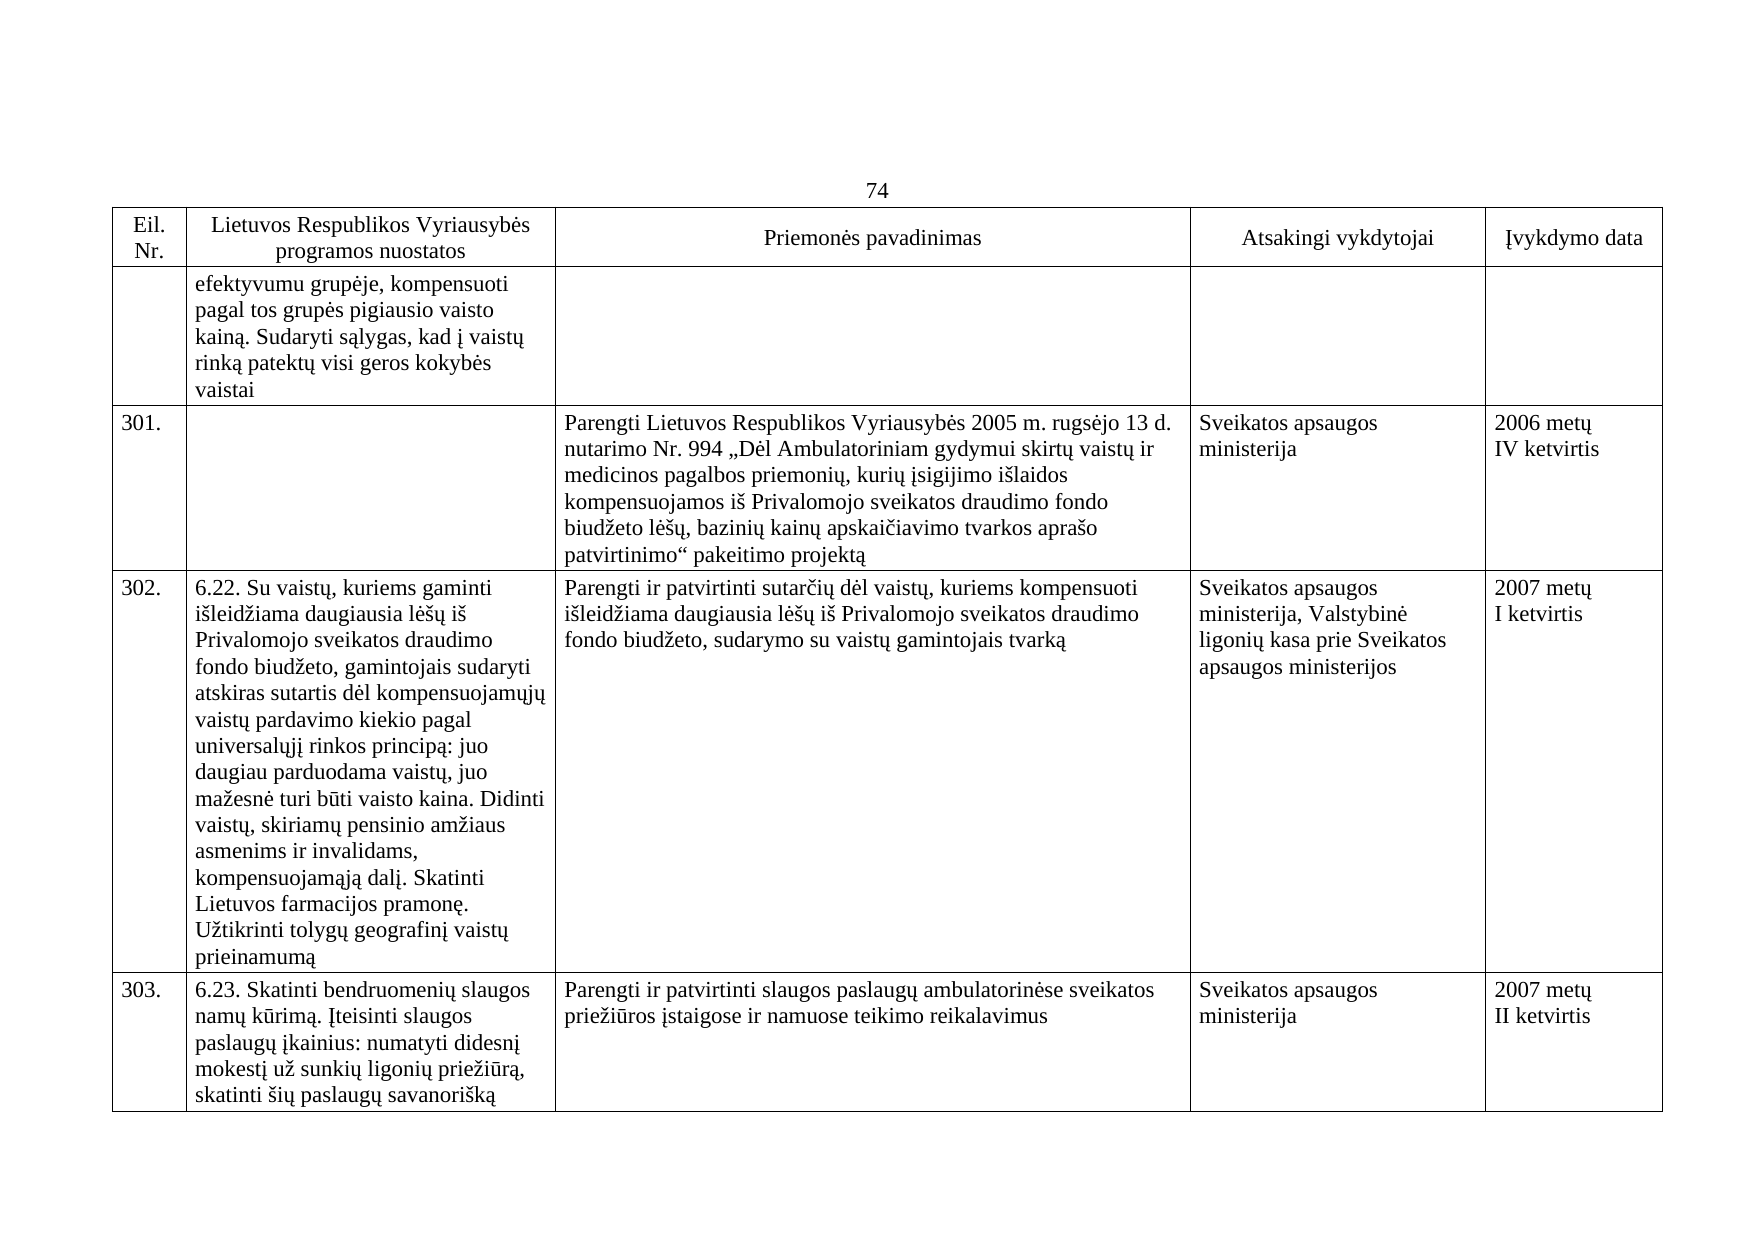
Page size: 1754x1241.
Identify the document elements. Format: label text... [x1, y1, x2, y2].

table_cell 2007 metų II ketvirtis [1486, 973, 1662, 1111]
table_cell 6.22. Su vaistų, kuriems gaminti išleidžiama daugiausia lėšų iš Privalomojo sveikatos draudimo fondo biudžeto, gamintojais sudaryti atskiras sutartis dėl kompensuojamųjų vaistų pardavimo kiekio pagal universalųjį rinkos principą: juo daugiau parduodama vaistų, juo mažesnė turi būti vaisto kaina. Didinti vaistų, skiriamų pensinio amžiaus asmenims ir invalidams, kompensuojamąją dalį. Skatinti Lietuvos farmacijos pramonę. Užtikrinti tolygų geografinį vaistų prieinamumą [187, 571, 555, 972]
table_header Priemonės pavadinimas [556, 208, 1190, 266]
table_cell [1191, 267, 1485, 405]
table_cell [113, 267, 186, 405]
table_cell 302. [113, 571, 186, 972]
table_cell 6.23. Skatinti bendruomenių slaugos namų kūrimą. Įteisinti slaugos paslaugų įkainius: numatyti didesnį mokestį už sunkių ligonių priežiūrą, skatinti šių paslaugų savanorišką [187, 973, 555, 1111]
table_cell 2007 metų I ketvirtis [1486, 571, 1662, 972]
table_cell 301. [113, 406, 186, 570]
table_cell [187, 406, 555, 570]
table_header Atsakingi vykdytojai [1191, 208, 1485, 266]
table_header Lietuvos Respublikos Vyriausybės programos nuostatos [187, 208, 555, 266]
table_cell Sveikatos apsaugos ministerija, Valstybinė ligonių kasa prie Sveikatos apsaugos ministerijos [1191, 571, 1485, 972]
table_cell Parengti ir patvirtinti slaugos paslaugų ambulatorinėse sveikatos priežiūros įstaigose ir namuose teikimo reikalavimus [556, 973, 1190, 1111]
table_header Įvykdymo data [1486, 208, 1662, 266]
table_cell Parengti Lietuvos Respublikos Vyriausybės 2005 m. rugsėjo 13 d. nutarimo Nr. 994 „Dėl Ambulatoriniam gydymui skirtų vaistų ir medicinos pagalbos priemonių, kurių įsigijimo išlaidos kompensuojamos iš Privalomojo sveikatos draudimo fondo biudžeto lėšų, bazinių kainų apskaičiavimo tvarkos aprašo patvirtinimo“ pakeitimo projektą [556, 406, 1190, 570]
table_cell Sveikatos apsaugos ministerija [1191, 973, 1485, 1111]
table_cell efektyvumu grupėje, kompensuoti pagal tos grupės pigiausio vaisto kainą. Sudaryti sąlygas, kad į vaistų rinką patektų visi geros kokybės vaistai [187, 267, 555, 405]
table_cell 303. [113, 973, 186, 1111]
table_cell 2006 metų IV ketvirtis [1486, 406, 1662, 570]
table_cell Sveikatos apsaugos ministerija [1191, 406, 1485, 570]
table_cell [1486, 267, 1662, 405]
table_cell [556, 267, 1190, 405]
table_header Eil. Nr. [113, 208, 186, 266]
table_cell Parengti ir patvirtinti sutarčių dėl vaistų, kuriems kompensuoti išleidžiama daugiausia lėšų iš Privalomojo sveikatos draudimo fondo biudžeto, sudarymo su vaistų gamintojais tvarką [556, 571, 1190, 972]
